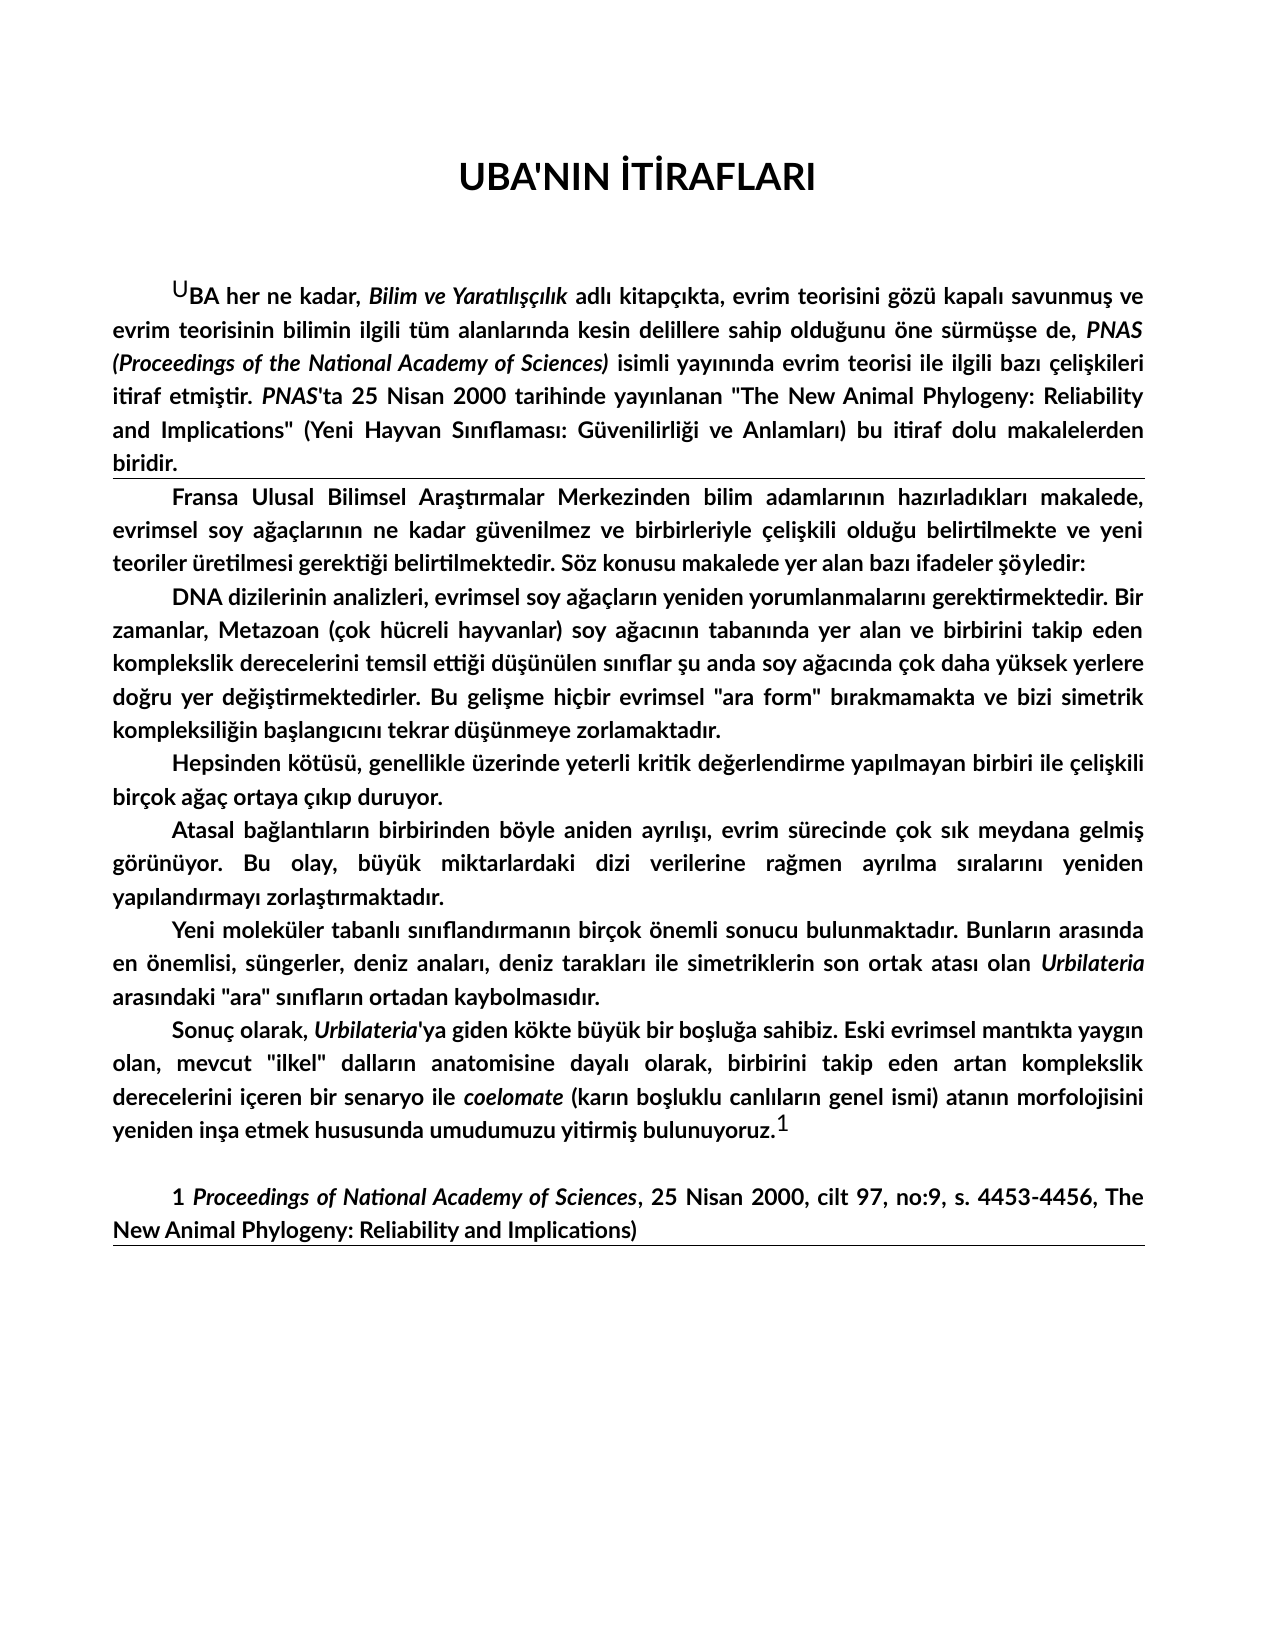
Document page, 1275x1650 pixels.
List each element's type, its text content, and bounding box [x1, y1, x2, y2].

text Sonuç olarak, Urbilateria'ya giden kökte büyük bir boşluğa sahibiz. Eski evrimsel mantıkta yaygın olan, mevcut "ilkel" dalların anatomisine dayalı olarak, birbirini takip eden artan komplekslik derecelerini içeren bir senaryo ile coelomate (karın boşluklu canlıların genel ismi) atanın morfolojisini yeniden inşa etmek hususunda umudumuzu yitirmiş bulunuyoruz.1 [112, 1011, 1145, 1145]
text Hepsinden kötüsü, genellikle üzerinde yeterli kritik değerlendirme yapılmayan birbiri ile çelişkili birçok ağaç ortaya çıkıp duruyor. [112, 745, 1145, 811]
text Yeni moleküler tabanlı sınıflandırmanın birçok önemli sonucu bulunmaktadır. Bunların arasında en önemlisi, süngerler, deniz anaları, deniz tarakları ile simetriklerin son ortak atası olan Urbilateria arasındaki "ara" sınıfların ortadan kaybolmasıdır. [112, 911, 1145, 1011]
subtitle UBA'NIN İTİRAFLARI [112, 154, 1162, 199]
text Fransa Ulusal Bilimsel Araştırmalar Merkezinden bilim adamlarının hazırladıkları makalede, evrimsel soy ağaçlarının ne kadar güvenilmez ve birbirleriyle çelişkili olduğu belirtilmekte ve yeni teoriler üretilmesi gerektiği belirtilmektedir. Söz konusu makalede yer alan bazı ifadeler şöyledir: [112, 479, 1145, 578]
text UBA her ne kadar, Bilim ve Yaratılışçılık adlı kitapçıkta, evrim teorisini gözü kapalı savunmuş ve evrim teorisinin bilimin ilgili tüm alanlarında kesin delillere sahip olduğunu öne sürmüşse de, PNAS (Proceedings of the National Academy of Sciences) isimli yayınında evrim teorisi ile ilgili bazı çelişkileri itiraf etmiştir. PNAS'ta 25 Nisan 2000 tarihinde yayınlanan "The New Animal Phylogeny: Reliability and Implications" (Yeni Hayvan Sınıflaması: Güvenilirliği ve Anlamları) bu itiraf dolu makalelerden biridir. [112, 278, 1145, 478]
text 1 Proceedings of National Academy of Sciences, 25 Nisan 2000, cilt 97, no:9, s. 4453-4456, The New Animal Phylogeny: Reliability and Implications) [112, 1178, 1145, 1246]
text DNA dizilerinin analizleri, evrimsel soy ağaçların yeniden yorumlanmalarını gerektirmektedir. Bir zamanlar, Metazoan (çok hücreli hayvanlar) soy ağacının tabanında yer alan ve birbirini takip eden komplekslik derecelerini temsil ettiği düşünülen sınıflar şu anda soy ağacında çok daha yüksek yerlere doğru yer değiştirmektedirler. Bu gelişme hiçbir evrimsel "ara form" bırakmamakta ve bizi simetrik kompleksiliğin başlangıcını tekrar düşünmeye zorlamaktadır. [112, 578, 1145, 745]
text Atasal bağlantıların birbirinden böyle aniden ayrılışı, evrim sürecinde çok sık meydana gelmiş görünüyor. Bu olay, büyük miktarlardaki dizi verilerine rağmen ayrılma sıralarını yeniden yapılandırmayı zorlaştırmaktadır. [112, 811, 1145, 911]
